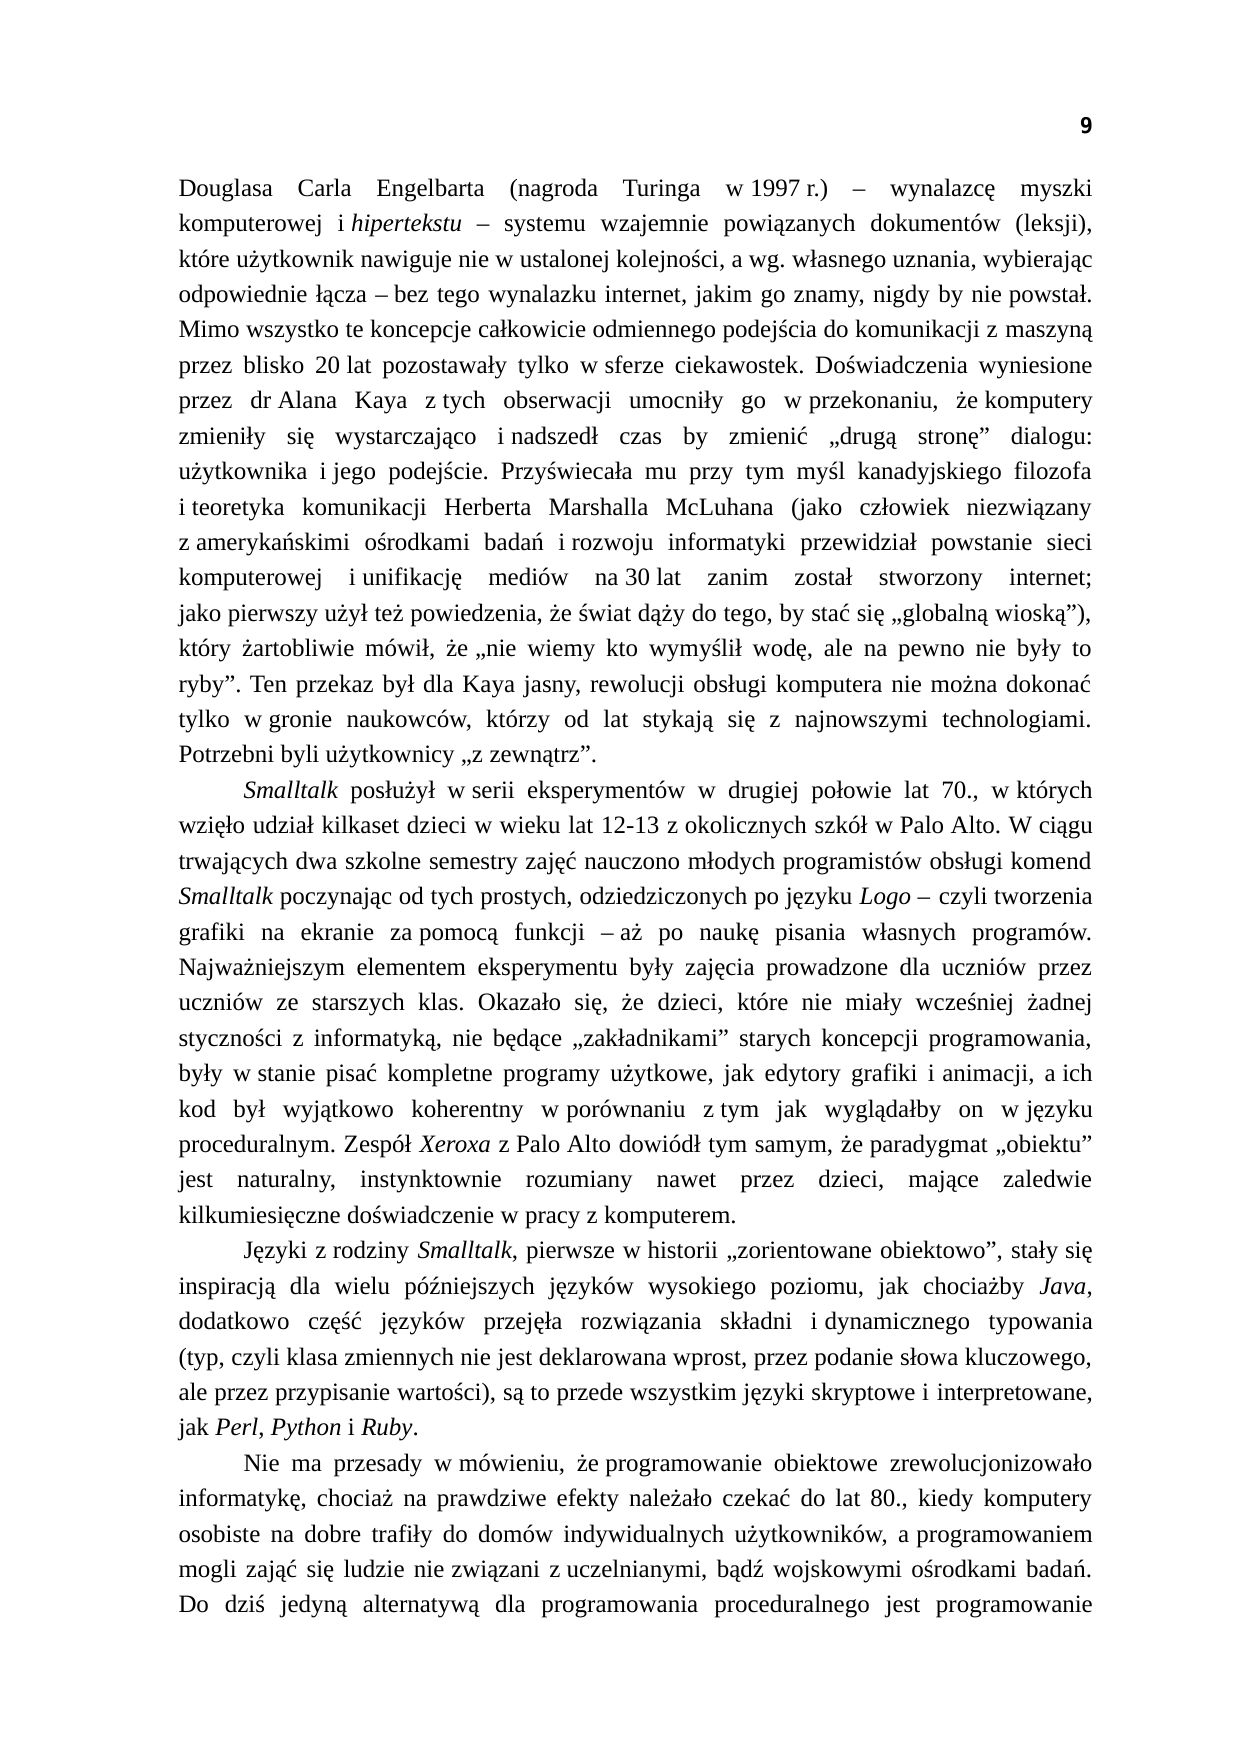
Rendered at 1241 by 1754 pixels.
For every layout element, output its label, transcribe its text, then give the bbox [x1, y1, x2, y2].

text Języki z rodziny Smalltalk, pierwsze w historii „zorientowane obiektowo”, stały się inspiracją dla wielu późniejszych języków wysokiego poziomu, jak chociażby Java, dodatkowo część języków przejęła rozwiązania składni i dynamicznego typowania (typ, czyli klasa zmiennych nie jest deklarowana wprost, przez podanie słowa kluczowego, ale przez przypisanie wartości), są to przede wszystkim języki skryptowe i interpretowane, jak Perl, Python i Ruby. [178, 1230, 1093, 1443]
text Smalltalk posłużył w serii eksperymentów w drugiej połowie lat 70., w których wzięło udział kilkaset dzieci w wieku lat 12-13 z okolicznych szkół w Palo Alto. W ciągu trwających dwa szkolne semestry zajęć nauczono młodych programistów obsługi komend Smalltalk poczynając od tych prostych, odziedziczonych po języku Logo – czyli tworzenia grafiki na ekranie za pomocą funkcji – aż po naukę pisania własnych programów. Najważniejszym elementem eksperymentu były zajęcia prowadzone dla uczniów przez uczniów ze starszych klas. Okazało się, że dzieci, które nie miały wcześniej żadnej styczności z informatyką, nie będące „zakładnikami” starych koncepcji programowania, były w stanie pisać kompletne programy użytkowe, jak edytory grafiki i animacji, a ich kod był wyjątkowo koherentny w porównaniu z tym jak wyglądałby on w języku proceduralnym. Zespół Xeroxa z Palo Alto dowiódł tym samym, że paradygmat „obiektu” jest naturalny, instynktownie rozumiany nawet przez dzieci, mające zaledwie kilkumiesięczne doświadczenie w pracy z komputerem. [178, 770, 1093, 1230]
text Douglasa Carla Engelbarta (nagroda Turinga w 1997 r.) – wynalazcę myszki komputerowej i hipertekstu – systemu wzajemnie powiązanych dokumentów (leksji), które użytkownik nawiguje nie w ustalonej kolejności, a wg. własnego uznania, wybierając odpowiednie łącza – bez tego wynalazku internet, jakim go znamy, nigdy by nie powstał. Mimo wszystko te koncepcje całkowicie odmiennego podejścia do komunikacji z maszyną przez blisko 20 lat pozostawały tylko w sferze ciekawostek. Doświadczenia wyniesione przez dr Alana Kaya z tych obserwacji umocniły go w przekonaniu, że komputery zmieniły się wystarczająco i nadszedł czas by zmienić „drugą stronę” dialogu: użytkownika i jego podejście. Przyświecała mu przy tym myśl kanadyjskiego filozofa i teoretyka komunikacji Herberta Marshalla McLuhana (jako człowiek niezwiązany z amerykańskimi ośrodkami badań i rozwoju informatyki przewidział powstanie sieci komputerowej i unifikację mediów na 30 lat zanim został stworzony internet; jako pierwszy użył też powiedzenia, że świat dąży do tego, by stać się „globalną wioską”), który żartobliwie mówił, że „nie wiemy kto wymyślił wodę, ale na pewno nie były to ryby”. Ten przekaz był dla Kaya jasny, rewolucji obsługi komputera nie można dokonać tylko w gronie naukowców, którzy od lat stykają się z najnowszymi technologiami. Potrzebni byli użytkownicy „z zewnątrz”. [178, 168, 1093, 770]
text Nie ma przesady w mówieniu, że programowanie obiektowe zrewolucjonizowało informatykę, chociaż na prawdziwe efekty należało czekać do lat 80., kiedy komputery osobiste na dobre trafiły do domów indywidualnych użytkowników, a programowaniem mogli zająć się ludzie nie związani z uczelnianymi, bądź wojskowymi ośrodkami badań. Do dziś jedyną alternatywą dla programowania proceduralnego jest programowanie [178, 1443, 1093, 1620]
